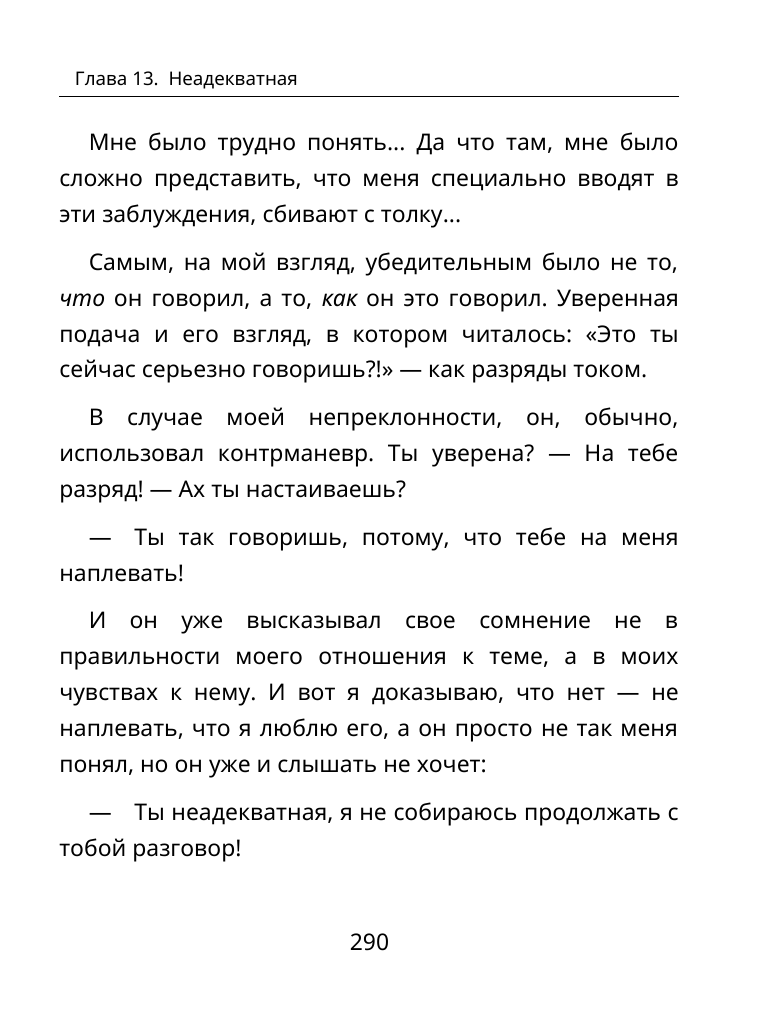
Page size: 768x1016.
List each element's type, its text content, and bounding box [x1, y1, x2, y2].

text Мне было трудно понять... Да что там, мне было сложно представить, что меня специально вводят в эти заблуждения, сбивают с толку... [59, 126, 679, 229]
text В случае моей непреклонности, он, обычно, использовал контрманевр. Ты уверена? — На тебе разряд! — Ах ты настаиваешь? [59, 401, 679, 504]
text И он уже высказывал свое сомнение не в правильности моего отношения к теме, а в моих чувствах к нему. И вот я доказываю, что нет — не наплевать, что я люблю его, а он просто не так меня понял, но он уже и слышать не хочет: [59, 604, 679, 779]
list Ты так говоришь, потому, что тебе на меня наплевать! [59, 521, 679, 588]
list Ты неадекватная, я не собираюсь продолжать с тобой разговор! [59, 796, 679, 863]
text Самым, на мой взгляд, убедительным было не то, что он говорил, а то, как он это говорил. Уверенная подача и его взгляд, в котором читалось: «Это ты сейчас серьезно говоришь?!» — как разряды током. [59, 246, 679, 385]
